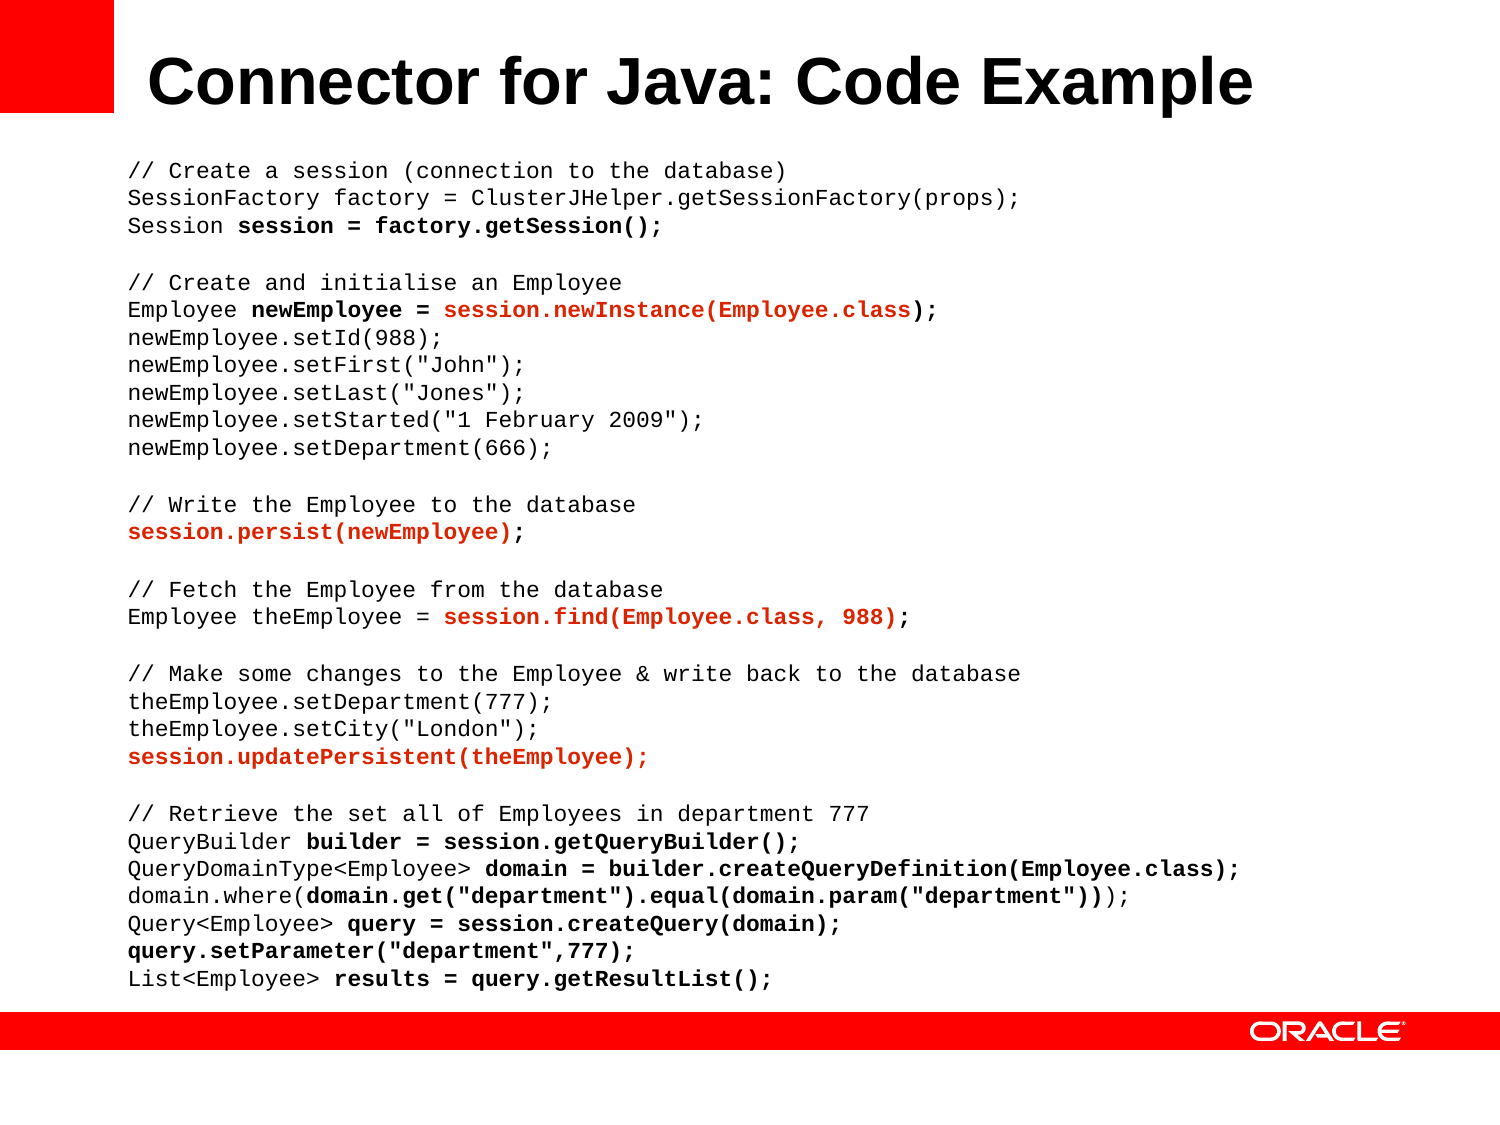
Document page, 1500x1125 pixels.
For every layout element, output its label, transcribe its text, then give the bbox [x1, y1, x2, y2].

picture [0, 1012, 1500, 1050]
list // Create a session (connection to the database) SessionFactory factory = ClusterJHelper.getSessionFactory(props); Session session = factory.getSession(); // Create and initialise an Employee Employee newEmployee = session.newInstance(Employee.class); newEmployee.setId(988); newEmployee.setFirst("John"); newEmployee.setLast("Jones"); newEmployee.setStarted("1 February 2009"); newEmployee.setDepartment(666); // Write the Employee to the database session.persist(newEmployee); // Fetch the Employee from the database Employee theEmployee = session.find(Employee.class, 988); // Make some changes to the Employee & write back to the database theEmployee.setDepartment(777); theEmployee.setCity("London"); session.updatePersistent(theEmployee); // Retrieve the set all of Employees in department 777 QueryBuilder builder = session.getQueryBuilder(); QueryDomainType<Employee> domain = builder.createQueryDefinition(Employee.class); domain.where(domain.get("department").equal(domain.param("department"))); Query<Employee> query = session.createQuery(domain); query.setParameter("department",777); List<Employee> results = query.getResultList(); [112, 147, 1388, 999]
title Connector for Java: Code Example [147, 8, 1392, 119]
picture [0, 0, 114, 113]
